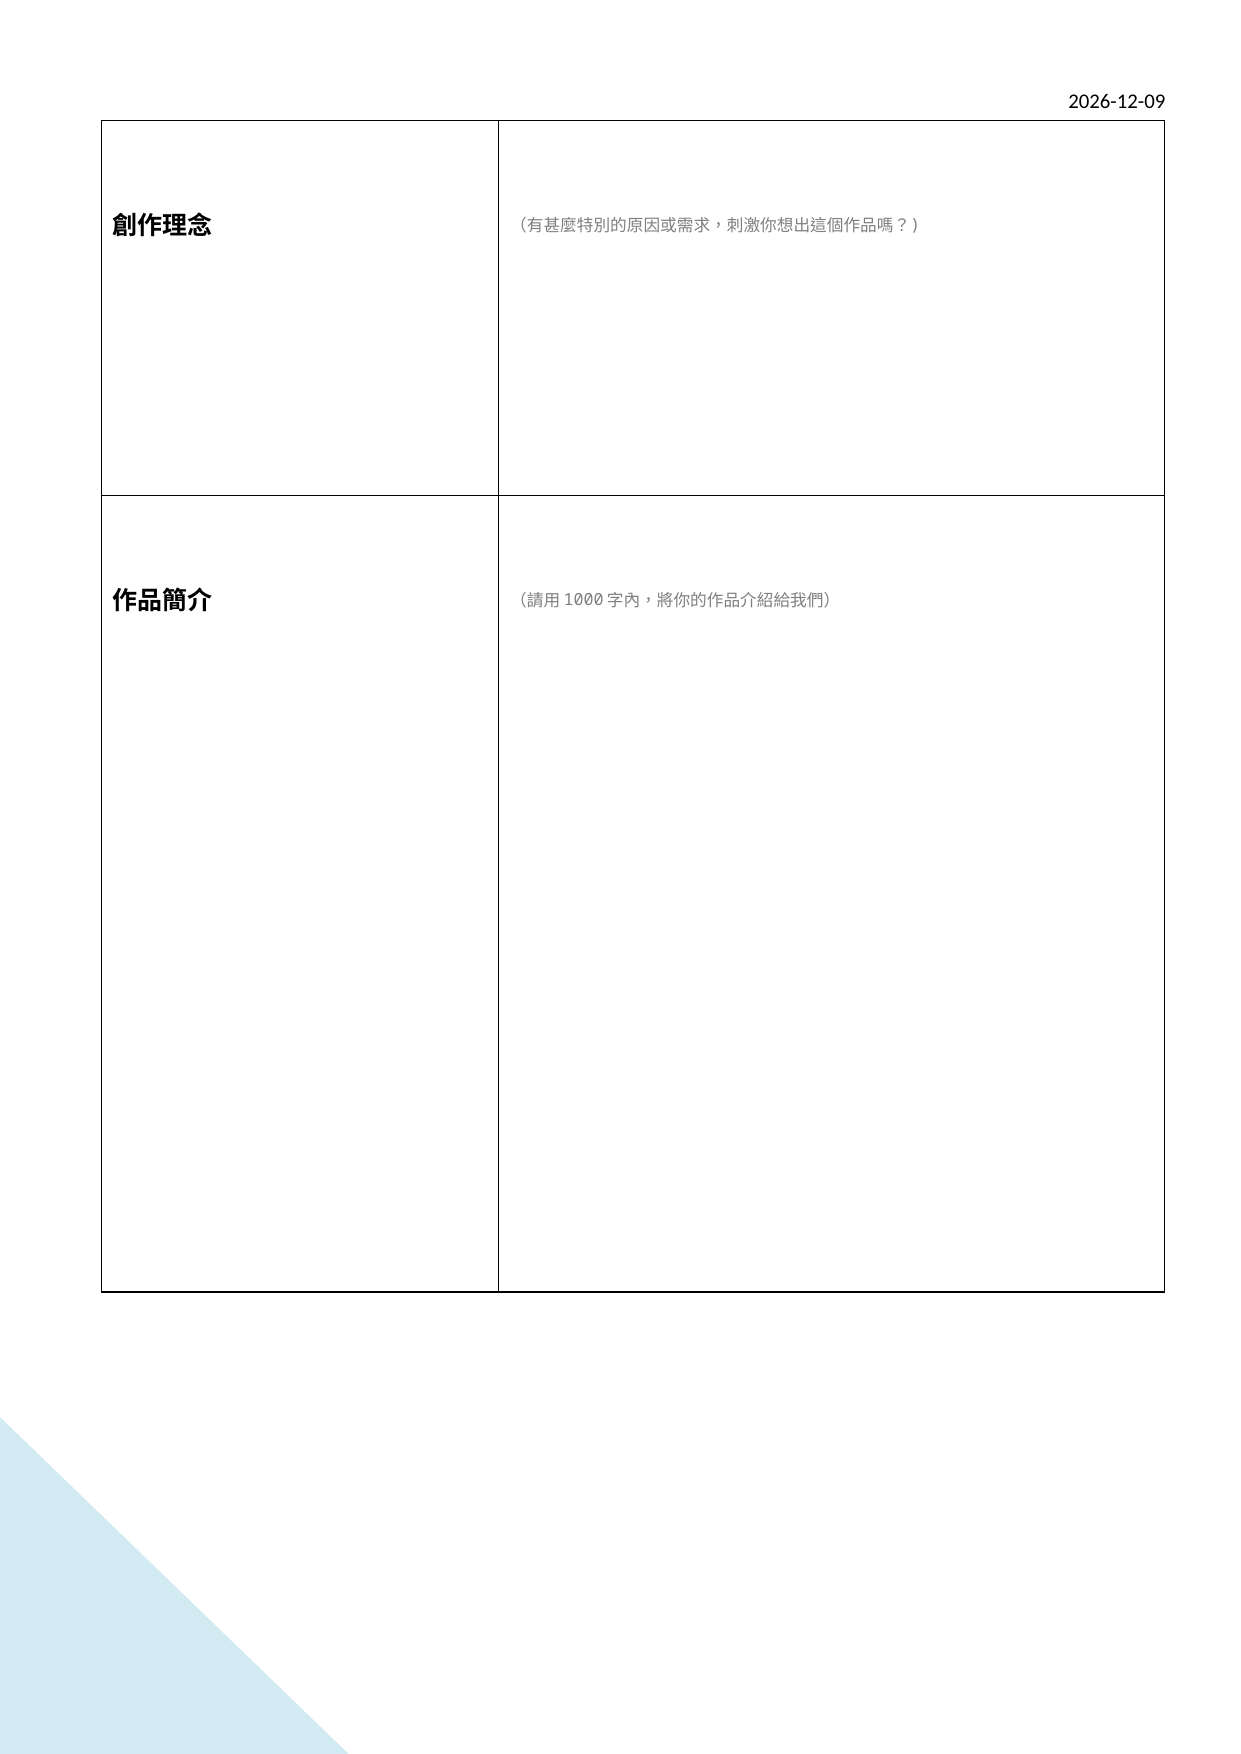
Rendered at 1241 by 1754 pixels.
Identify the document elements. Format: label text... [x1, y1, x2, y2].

table_cell 作品簡介 [102, 496, 498, 1291]
table_cell （請用1000字內，將你的作品介紹給我們） [499, 496, 1164, 1291]
table_cell 創作理念 [102, 121, 498, 495]
table_cell （有甚麼特別的原因或需求，刺激你想出這個作品嗎？) [499, 121, 1164, 495]
